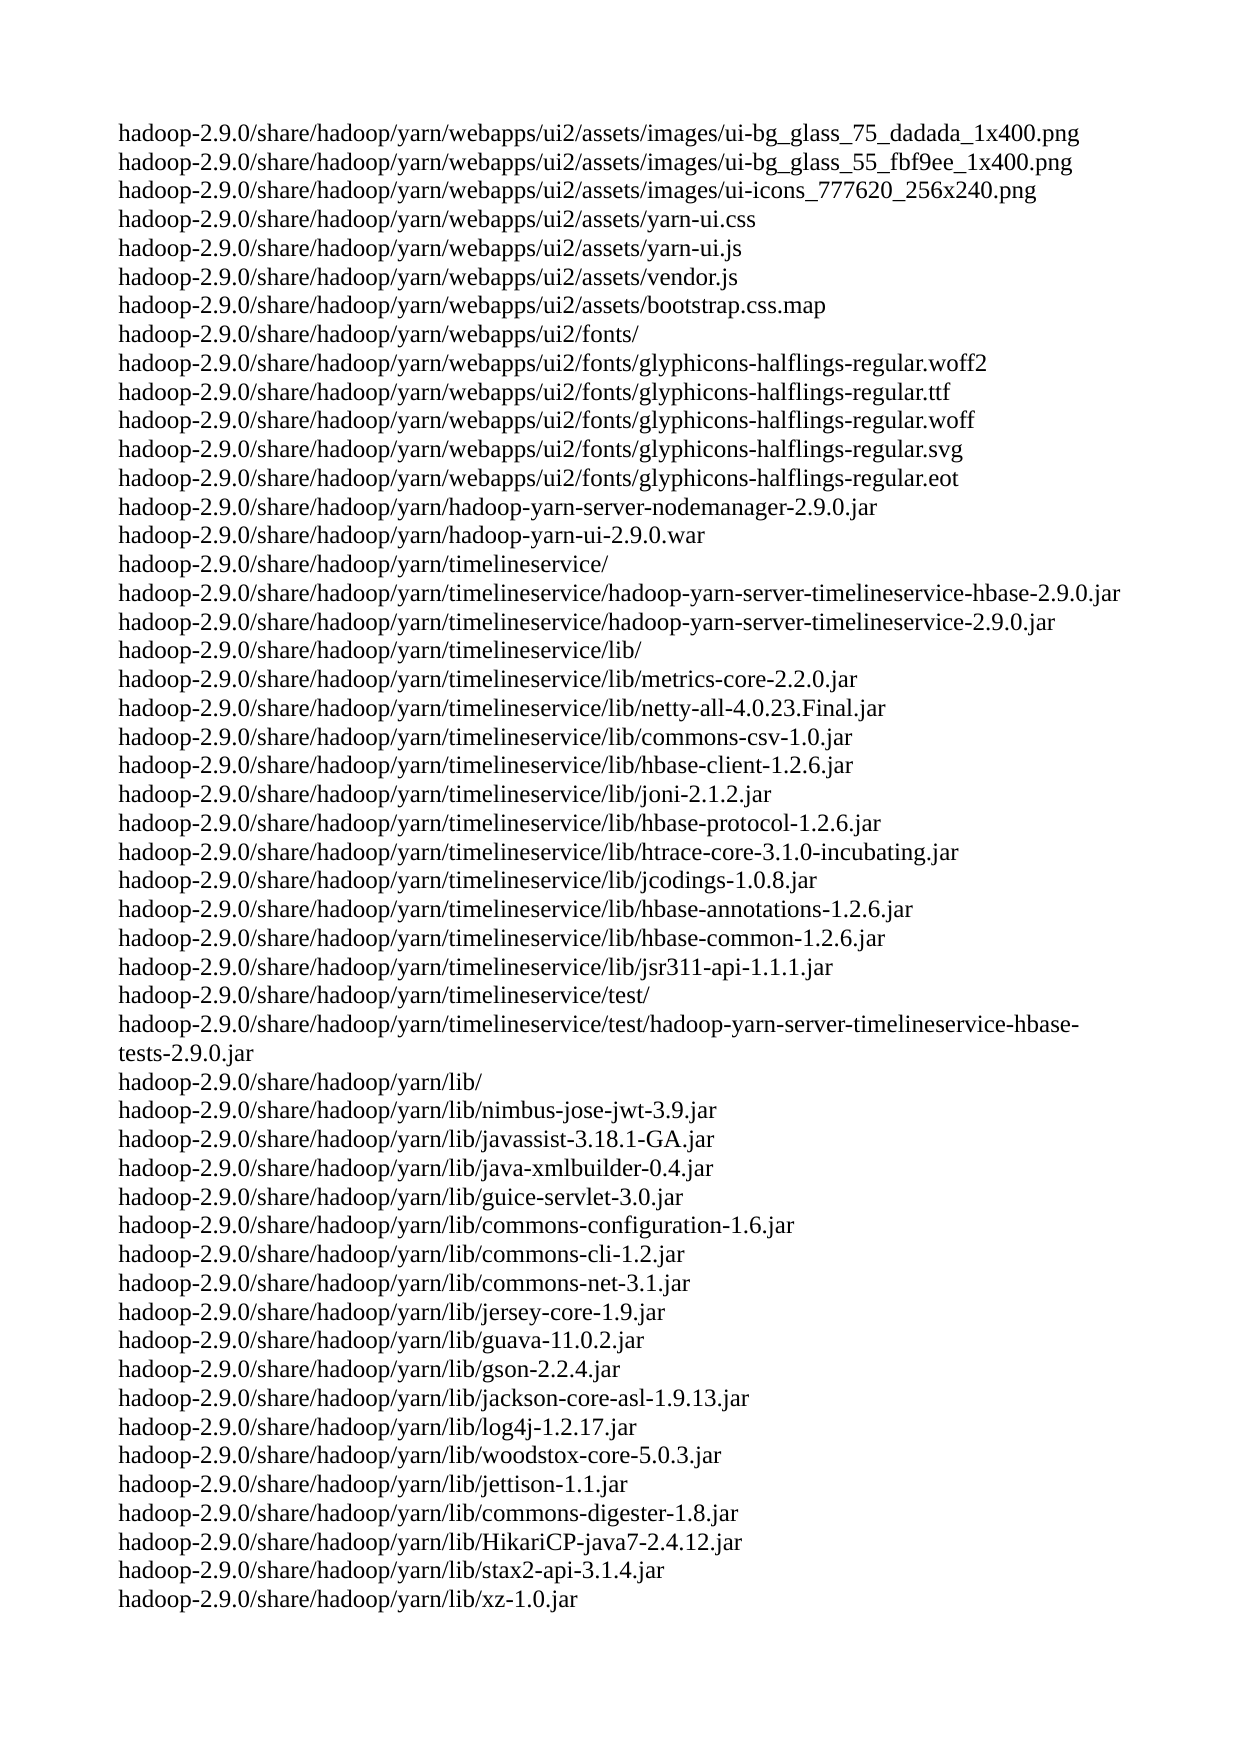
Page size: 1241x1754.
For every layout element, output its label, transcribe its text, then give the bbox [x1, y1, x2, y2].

text hadoop-2.9.0/share/hadoop/yarn/timelineservice/lib/ [118, 636, 1122, 664]
text hadoop-2.9.0/share/hadoop/yarn/timelineservice/lib/hbase-common-1.2.6.jar [118, 923, 1122, 952]
text hadoop-2.9.0/share/hadoop/yarn/webapps/ui2/fonts/glyphicons-halflings-regular.eot [118, 463, 1122, 492]
text hadoop-2.9.0/share/hadoop/yarn/lib/javassist-3.18.1-GA.jar [118, 1124, 1122, 1153]
text hadoop-2.9.0/share/hadoop/yarn/timelineservice/lib/hbase-client-1.2.6.jar [118, 751, 1122, 779]
text hadoop-2.9.0/share/hadoop/yarn/lib/guava-11.0.2.jar [118, 1326, 1122, 1354]
text hadoop-2.9.0/share/hadoop/yarn/lib/guice-servlet-3.0.jar [118, 1182, 1122, 1211]
text hadoop-2.9.0/share/hadoop/yarn/webapps/ui2/assets/bootstrap.css.map [118, 291, 1122, 319]
text hadoop-2.9.0/share/hadoop/yarn/webapps/ui2/assets/images/ui-icons_777620_256x240.png [118, 176, 1122, 204]
text hadoop-2.9.0/share/hadoop/yarn/timelineservice/ [118, 549, 1122, 578]
text hadoop-2.9.0/share/hadoop/yarn/lib/jackson-core-asl-1.9.13.jar [118, 1383, 1122, 1412]
text hadoop-2.9.0/share/hadoop/yarn/lib/java-xmlbuilder-0.4.jar [118, 1153, 1122, 1182]
text hadoop-2.9.0/share/hadoop/yarn/webapps/ui2/assets/images/ui-bg_glass_55_fbf9ee_1x400.png [118, 147, 1122, 176]
text hadoop-2.9.0/share/hadoop/yarn/lib/ [118, 1067, 1122, 1096]
text hadoop-2.9.0/share/hadoop/yarn/lib/xz-1.0.jar [118, 1584, 1122, 1613]
text hadoop-2.9.0/share/hadoop/yarn/timelineservice/lib/commons-csv-1.0.jar [118, 722, 1122, 751]
text hadoop-2.9.0/share/hadoop/yarn/lib/nimbus-jose-jwt-3.9.jar [118, 1096, 1122, 1124]
text hadoop-2.9.0/share/hadoop/yarn/timelineservice/test/ [118, 981, 1122, 1009]
text hadoop-2.9.0/share/hadoop/yarn/lib/HikariCP-java7-2.4.12.jar [118, 1527, 1122, 1556]
text hadoop-2.9.0/share/hadoop/yarn/timelineservice/lib/hbase-protocol-1.2.6.jar [118, 808, 1122, 837]
text hadoop-2.9.0/share/hadoop/yarn/webapps/ui2/fonts/ [118, 319, 1122, 348]
text hadoop-2.9.0/share/hadoop/yarn/webapps/ui2/fonts/glyphicons-halflings-regular.woff [118, 406, 1122, 434]
text hadoop-2.9.0/share/hadoop/yarn/timelineservice/test/hadoop-yarn-server-timelineservice-hbase-tests-2.9.0.jar [118, 1009, 1122, 1067]
text hadoop-2.9.0/share/hadoop/yarn/lib/gson-2.2.4.jar [118, 1354, 1122, 1383]
text hadoop-2.9.0/share/hadoop/yarn/webapps/ui2/fonts/glyphicons-halflings-regular.svg [118, 434, 1122, 463]
text hadoop-2.9.0/share/hadoop/yarn/lib/commons-cli-1.2.jar [118, 1239, 1122, 1268]
text hadoop-2.9.0/share/hadoop/yarn/webapps/ui2/assets/yarn-ui.js [118, 233, 1122, 262]
text hadoop-2.9.0/share/hadoop/yarn/timelineservice/lib/netty-all-4.0.23.Final.jar [118, 693, 1122, 722]
text hadoop-2.9.0/share/hadoop/yarn/timelineservice/lib/jcodings-1.0.8.jar [118, 866, 1122, 894]
text hadoop-2.9.0/share/hadoop/yarn/lib/jettison-1.1.jar [118, 1469, 1122, 1498]
text hadoop-2.9.0/share/hadoop/yarn/webapps/ui2/fonts/glyphicons-halflings-regular.woff2 [118, 348, 1122, 377]
text hadoop-2.9.0/share/hadoop/yarn/timelineservice/hadoop-yarn-server-timelineservice-2.9.0.jar [118, 607, 1122, 636]
text hadoop-2.9.0/share/hadoop/yarn/lib/jersey-core-1.9.jar [118, 1297, 1122, 1326]
text hadoop-2.9.0/share/hadoop/yarn/lib/commons-net-3.1.jar [118, 1268, 1122, 1297]
text hadoop-2.9.0/share/hadoop/yarn/timelineservice/hadoop-yarn-server-timelineservice-hbase-2.9.0.jar [118, 578, 1122, 607]
text hadoop-2.9.0/share/hadoop/yarn/lib/woodstox-core-5.0.3.jar [118, 1441, 1122, 1469]
text hadoop-2.9.0/share/hadoop/yarn/hadoop-yarn-server-nodemanager-2.9.0.jar [118, 492, 1122, 521]
text hadoop-2.9.0/share/hadoop/yarn/hadoop-yarn-ui-2.9.0.war [118, 521, 1122, 549]
text hadoop-2.9.0/share/hadoop/yarn/timelineservice/lib/htrace-core-3.1.0-incubating.jar [118, 837, 1122, 866]
text hadoop-2.9.0/share/hadoop/yarn/timelineservice/lib/joni-2.1.2.jar [118, 779, 1122, 808]
text hadoop-2.9.0/share/hadoop/yarn/timelineservice/lib/hbase-annotations-1.2.6.jar [118, 894, 1122, 923]
text hadoop-2.9.0/share/hadoop/yarn/lib/stax2-api-3.1.4.jar [118, 1556, 1122, 1584]
text hadoop-2.9.0/share/hadoop/yarn/webapps/ui2/assets/vendor.js [118, 262, 1122, 291]
text hadoop-2.9.0/share/hadoop/yarn/timelineservice/lib/jsr311-api-1.1.1.jar [118, 952, 1122, 981]
text hadoop-2.9.0/share/hadoop/yarn/webapps/ui2/fonts/glyphicons-halflings-regular.ttf [118, 377, 1122, 406]
text hadoop-2.9.0/share/hadoop/yarn/lib/commons-configuration-1.6.jar [118, 1211, 1122, 1239]
text hadoop-2.9.0/share/hadoop/yarn/webapps/ui2/assets/yarn-ui.css [118, 204, 1122, 233]
text hadoop-2.9.0/share/hadoop/yarn/webapps/ui2/assets/images/ui-bg_glass_75_dadada_1x400.png [118, 118, 1122, 147]
text hadoop-2.9.0/share/hadoop/yarn/timelineservice/lib/metrics-core-2.2.0.jar [118, 664, 1122, 693]
text hadoop-2.9.0/share/hadoop/yarn/lib/log4j-1.2.17.jar [118, 1412, 1122, 1441]
text hadoop-2.9.0/share/hadoop/yarn/lib/commons-digester-1.8.jar [118, 1498, 1122, 1527]
